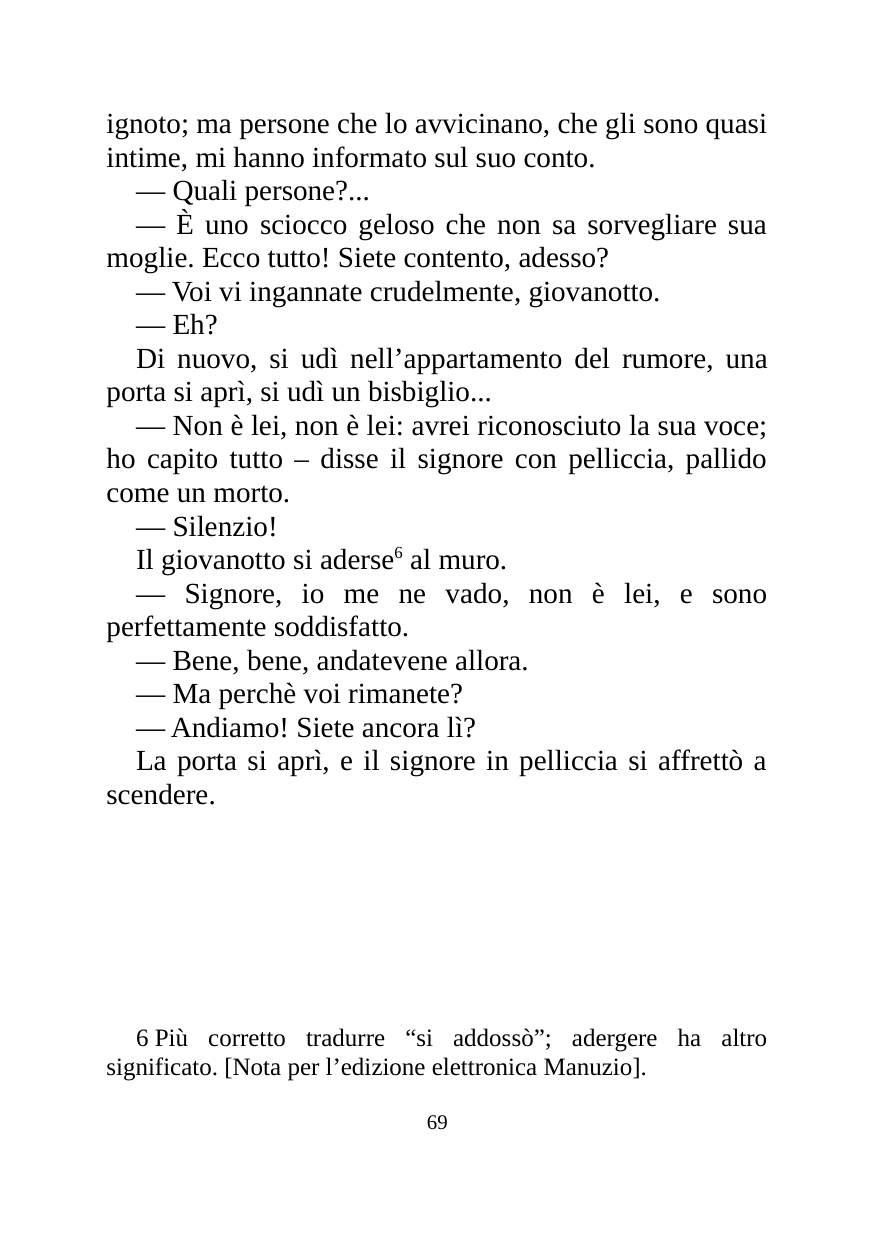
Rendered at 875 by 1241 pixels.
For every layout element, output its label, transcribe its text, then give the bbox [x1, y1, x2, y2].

text — Silenzio! [106, 509, 768, 542]
text La porta si aprì, e il signore in pelliccia si affrettò a scendere. [106, 743, 768, 811]
text — È uno sciocco geloso che non sa sorvegliare sua moglie. Ecco tutto! Siete contento, adesso? [106, 207, 768, 274]
text — Voi vi ingannate crudelmente, giovanotto. [106, 274, 768, 307]
text — Eh? [106, 307, 768, 341]
text ignoto; ma persone che lo avvicinano, che gli sono quasi intime, mi hanno informato sul suo conto. [106, 106, 768, 173]
text Più corretto tradurre “si addossò”; adergere ha altro significato. [Nota per l’edizione elettronica Manuzio]. [106, 1023, 768, 1080]
text — Signore, io me ne vado, non è lei, e sono perfettamente soddisfatto. [106, 576, 768, 643]
text Di nuovo, si udì nell’appartamento del rumore, una porta si aprì, si udì un bisbiglio... [106, 341, 768, 408]
text — Quali persone?... [106, 173, 768, 207]
text — Ma perchè voi rimanete? [106, 676, 768, 710]
text — Non è lei, non è lei: avrei riconosciuto la sua voce; ho capito tutto – disse il signore con pelliccia, pallido come un morto. [106, 408, 768, 509]
text Il giovanotto si aderse al muro. [106, 542, 768, 576]
text — Bene, bene, andatevene allora. [106, 643, 768, 676]
text — Andiamo! Siete ancora lì? [106, 710, 768, 743]
